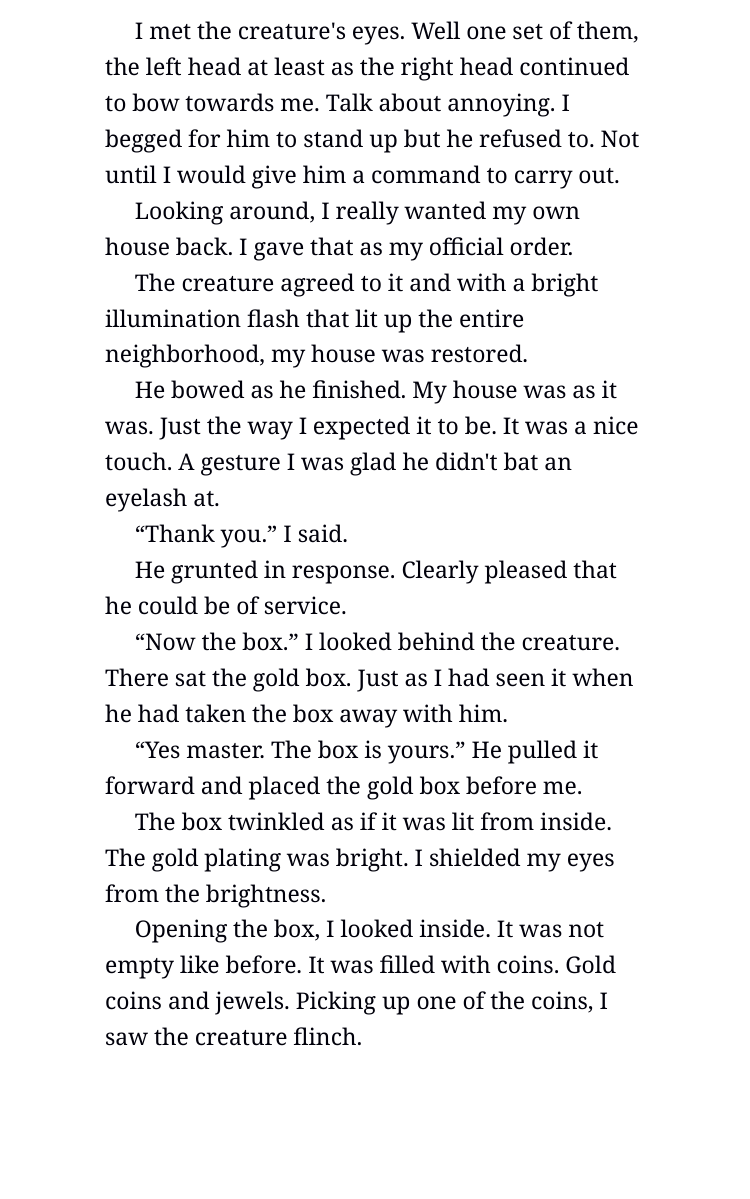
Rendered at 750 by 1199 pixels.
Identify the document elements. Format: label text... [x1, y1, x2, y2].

text Opening the box, I looked inside. It was not empty like before. It was filled with coins. Gold coins and jewels. Picking up one of the coins, I saw the creature flinch. [105, 913, 645, 1052]
text “Thank you.” I said. [105, 518, 645, 549]
text He grunted in response. Clearly pleased that he could be of service. [105, 554, 645, 621]
text “Yes master. The box is yours.” He pulled it forward and placed the gold box before me. [105, 734, 645, 801]
text He bowed as he finished. My house was as it was. Just the way I expected it to be. It was a nice touch. A gesture I was glad he didn't bat an eyelash at. [105, 374, 645, 513]
text “Now the box.” I looked behind the creature. There sat the gold box. Just as I had seen it when he had taken the box away with him. [105, 626, 645, 729]
text The box twinkled as if it was lit from inside. The gold plating was bright. I shielded my eyes from the brightness. [105, 806, 645, 909]
text Looking around, I really wanted my own house back. I gave that as my official order. [105, 195, 645, 262]
text I met the creature's eyes. Well one set of them, the left head at least as the right head continued to bow towards me. Talk about annoying. I begged for him to stand up but he refused to. Not until I would give him a command to carry out. [105, 15, 645, 190]
text The creature agreed to it and with a bright illumination flash that lit up the entire neighborhood, my house was restored. [105, 267, 645, 370]
